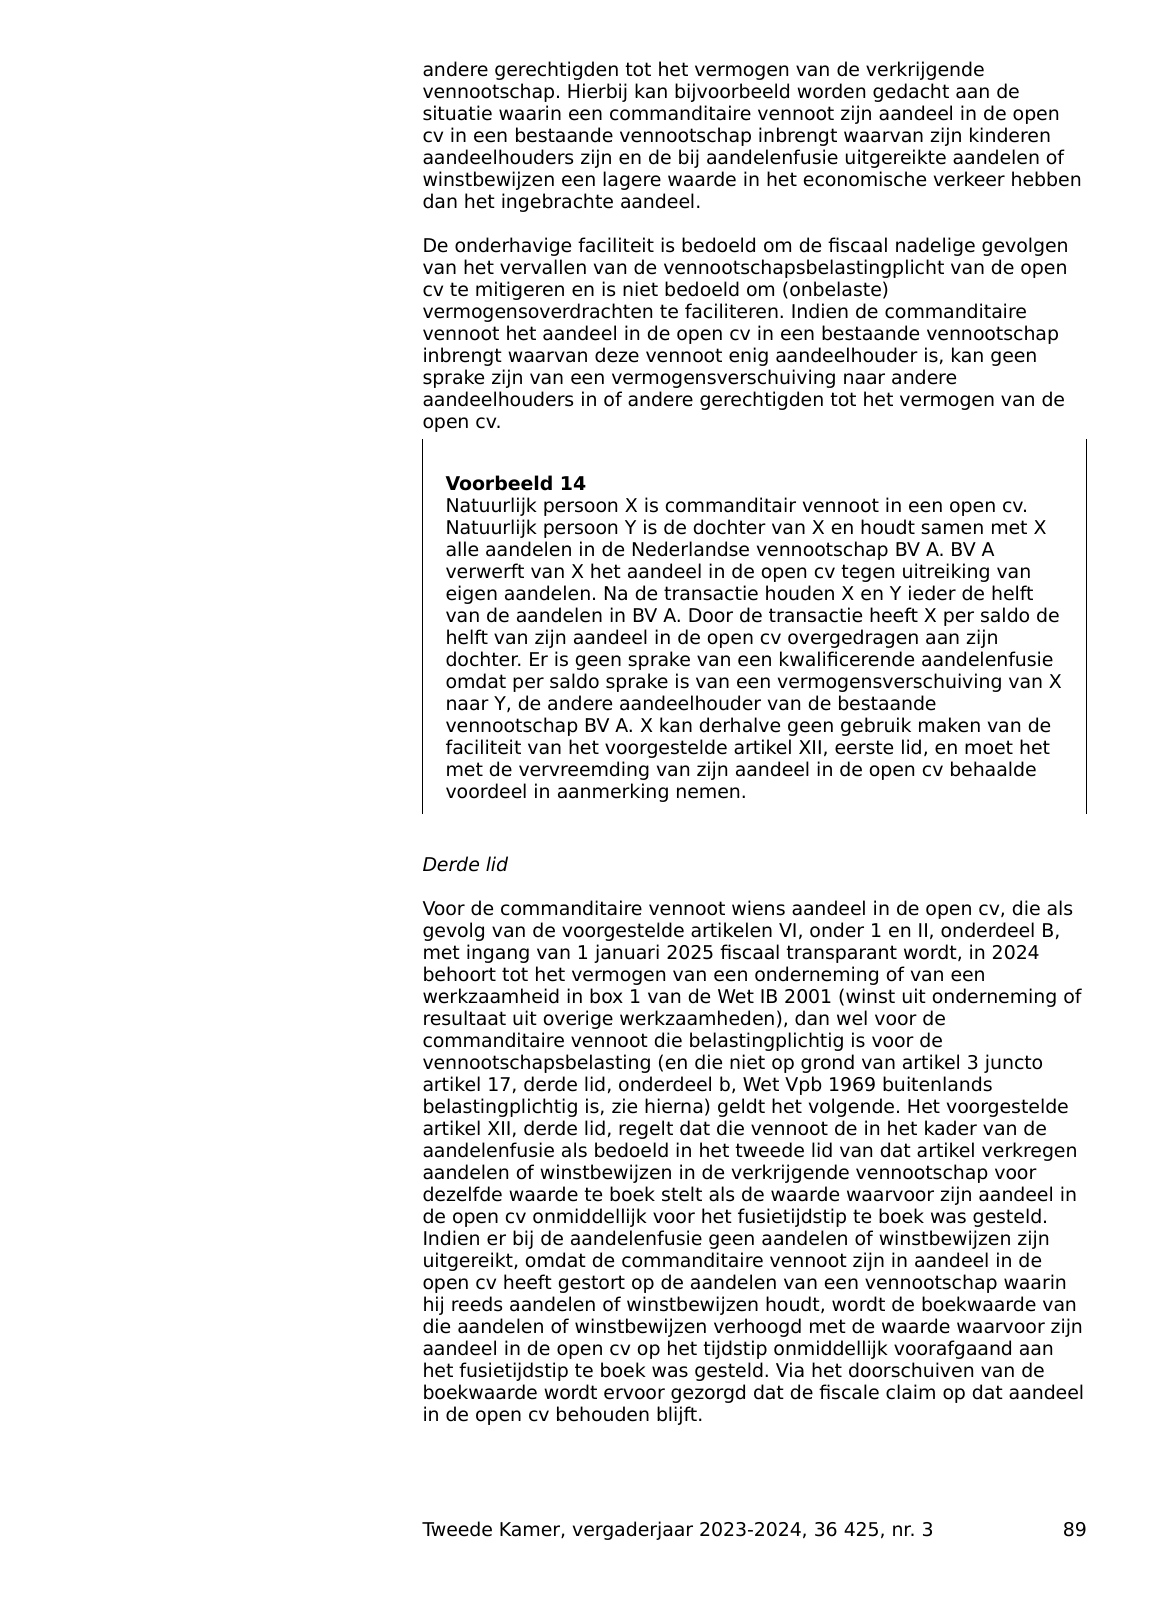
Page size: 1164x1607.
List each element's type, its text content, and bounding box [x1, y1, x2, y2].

text Voor de commanditaire vennoot wiens aandeel in de open cv, die als gevolg van de voorgestelde artikelen VI, onder 1 en II, onderdeel B, met ingang van 1 januari 2025 fiscaal transparant wordt, in 2024 behoort tot het vermogen van een onderneming of van een werkzaamheid in box 1 van de Wet IB 2001 (winst uit onderneming of resultaat uit overige werkzaamheden), dan wel voor de commanditaire vennoot die belastingplichtig is voor de vennootschapsbelasting (en die niet op grond van artikel 3 juncto artikel 17, derde lid, onderdeel b, Wet Vpb 1969 buitenlands belastingplichtig is, zie hierna) geldt het volgende. Het voorgestelde artikel XII, derde lid, regelt dat die vennoot de in het kader van de aandelenfusie als bedoeld in het tweede lid van dat artikel verkregen aandelen of winstbewijzen in de verkrijgende vennootschap voor dezelfde waarde te boek stelt als de waarde waarvoor zijn aandeel in de open cv onmiddellijk voor het fusietijdstip te boek was gesteld. Indien er bij de aandelenfusie geen aandelen of winstbewijzen zijn uitgereikt, omdat de commanditaire vennoot zijn in aandeel in de open cv heeft gestort op de aandelen van een vennootschap waarin hij reeds aandelen of winstbewijzen houdt, wordt de boekwaarde van die aandelen of winstbewijzen verhoogd met de waarde waarvoor zijn aandeel in de open cv op het tijdstip onmiddellijk voorafgaand aan het fusietijdstip te boek was gesteld. Via het doorschuiven van de boekwaarde wordt ervoor gezorgd dat de fiscale claim op dat aandeel in de open cv behouden blijft. [422, 898, 1087, 1426]
table_header Voorbeeld 14 Natuurlijk persoon X is commanditair vennoot in een open cv. Natuurlijk persoon Y is de dochter van X en houdt samen met X alle aandelen in de Nederlandse vennootschap BV A. BV A verwerft van X het aandeel in de open cv tegen uitreiking van eigen aandelen. Na de transactie houden X en Y ieder de helft van de aandelen in BV A. Door de transactie heeft X per saldo de helft van zijn aandeel in de open cv overgedragen aan zijn dochter. Er is geen sprake van een kwalificerende aandelenfusie omdat per saldo sprake is van een vermogensverschuiving van X naar Y, de andere aandeelhouder van de bestaande vennootschap BV A. X kan derhalve geen gebruik maken van de faciliteit van het voorgestelde artikel XII, eerste lid, en moet het met de vervreemding van zijn aandeel in de open cv behaalde voordeel in aanmerking nemen. [423, 439, 1086, 814]
subtitle Derde lid [422, 854, 1087, 876]
text andere gerechtigden tot het vermogen van de verkrijgende vennootschap. Hierbij kan bijvoorbeeld worden gedacht aan de situatie waarin een commanditaire vennoot zijn aandeel in de open cv in een bestaande vennootschap inbrengt waarvan zijn kinderen aandeelhouders zijn en de bij aandelenfusie uitgereikte aandelen of winstbewijzen een lagere waarde in het economische verkeer hebben dan het ingebrachte aandeel. [422, 59, 1087, 213]
text De onderhavige faciliteit is bedoeld om de fiscaal nadelige gevolgen van het vervallen van de vennootschapsbelastingplicht van de open cv te mitigeren en is niet bedoeld om (onbelaste) vermogensoverdrachten te faciliteren. Indien de commanditaire vennoot het aandeel in de open cv in een bestaande vennootschap inbrengt waarvan deze vennoot enig aandeelhouder is, kan geen sprake zijn van een vermogensverschuiving naar andere aandeelhouders in of andere gerechtigden tot het vermogen van de open cv. [422, 235, 1087, 433]
